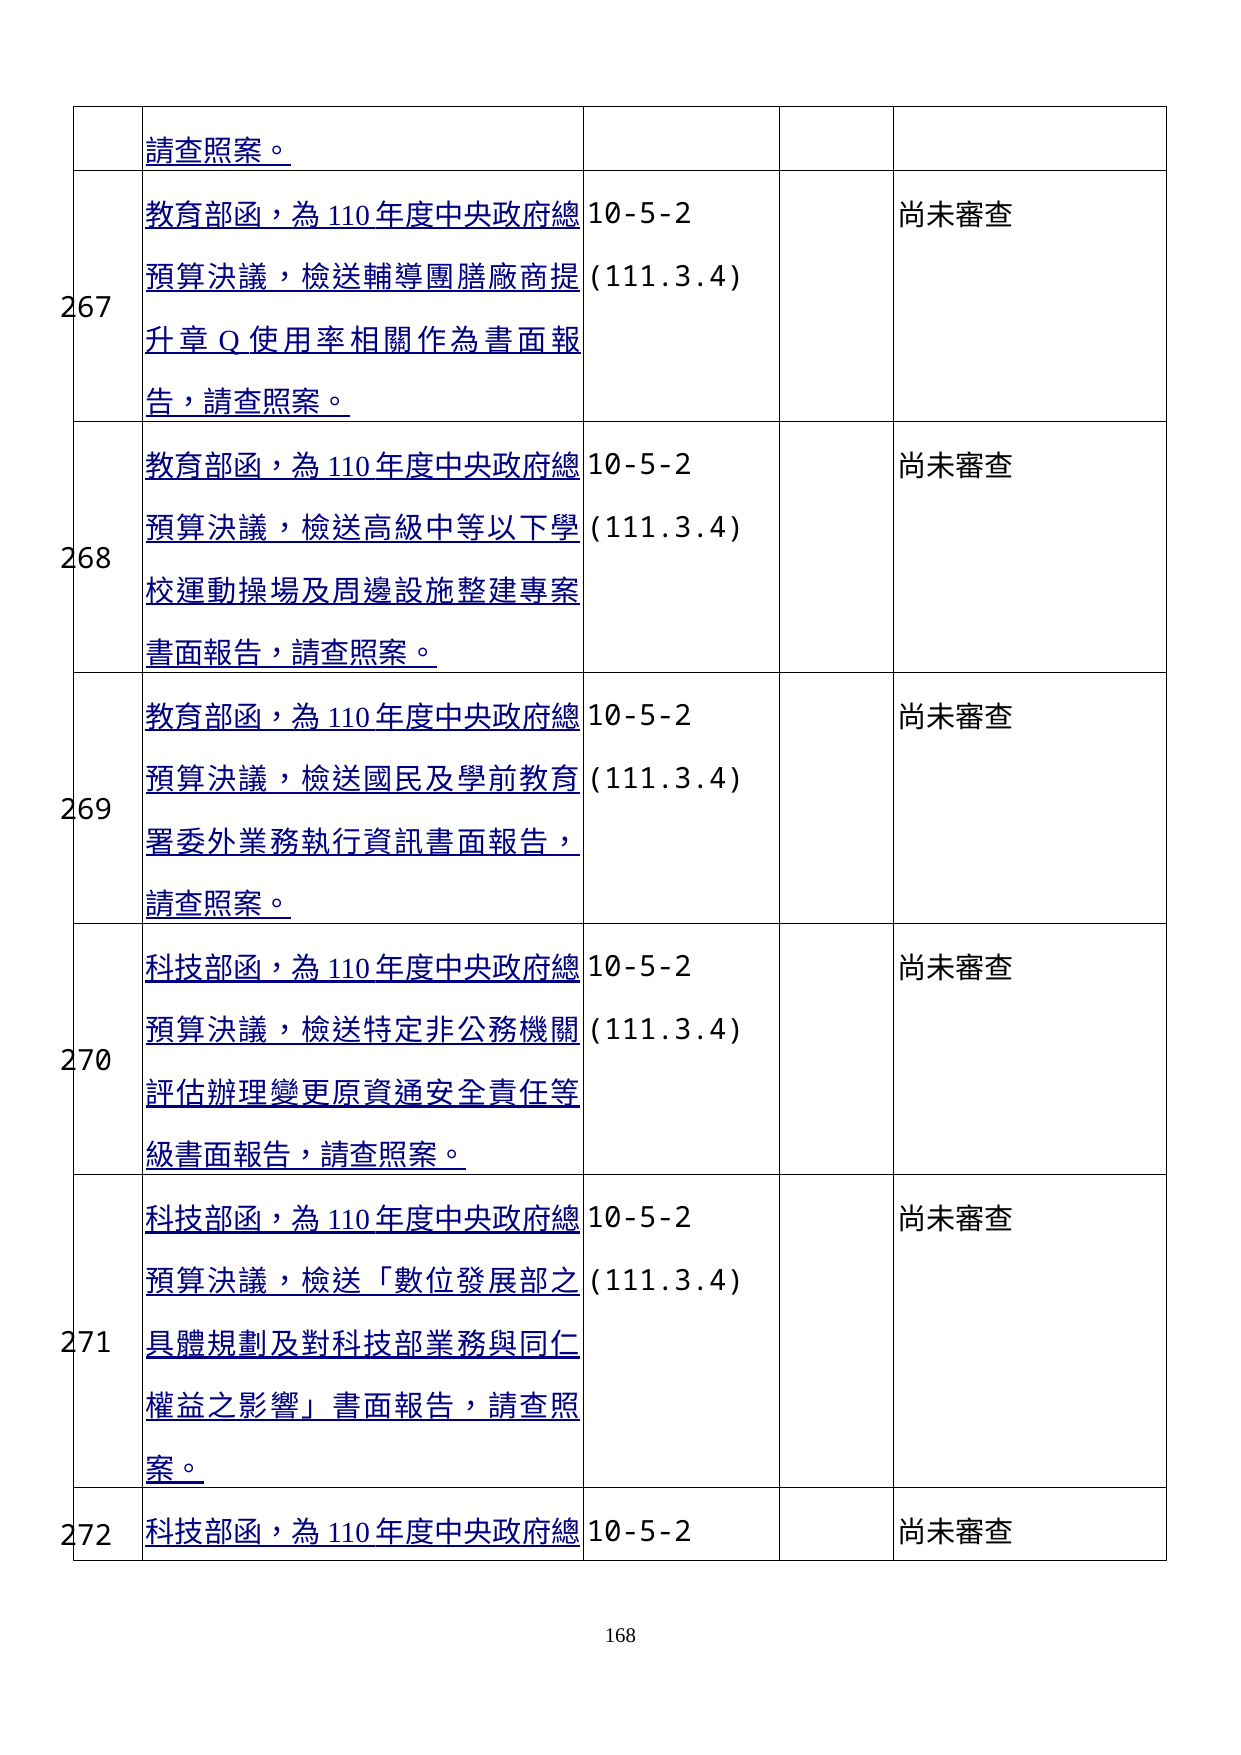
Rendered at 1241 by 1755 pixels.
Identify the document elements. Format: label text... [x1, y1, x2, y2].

table_cell 尚未審查 [894, 422, 1166, 672]
table_cell 請查照案。 [143, 107, 583, 169]
table_cell [74, 422, 142, 672]
table_cell [780, 422, 893, 672]
table_cell 10-5-2 (111.3.4) [584, 1175, 779, 1487]
table_cell [780, 924, 893, 1174]
table_cell [74, 1488, 142, 1560]
table_cell [74, 673, 142, 923]
table_cell 科技部函，為110年度中央政府總預算決議，檢送特定非公務機關評估辦理變更原資通安全責任等級書面報告，請查照案。 [143, 924, 583, 1174]
table_cell [74, 171, 142, 421]
table_cell 科技部函，為110年度中央政府總 [143, 1488, 583, 1560]
table_cell 教育部函，為110年度中央政府總預算決議，檢送國民及學前教育署委外業務執行資訊書面報告，請查照案。 [143, 673, 583, 923]
table_cell [780, 673, 893, 923]
table_cell 10-5-2 (111.3.4) [584, 924, 779, 1174]
table_cell 10-5-2 (111.3.4) [584, 422, 779, 672]
table_cell [584, 107, 779, 169]
table_cell 10-5-2 (111.3.4) [584, 171, 779, 421]
table_cell 科技部函，為110年度中央政府總預算決議，檢送「數位發展部之具體規劃及對科技部業務與同仁權益之影響」書面報告，請查照案。 [143, 1175, 583, 1487]
table_cell 10-5-2 (111.3.4) [584, 673, 779, 923]
table_cell 10-5-2 [584, 1488, 779, 1560]
table_cell [780, 107, 893, 169]
table_cell 尚未審查 [894, 171, 1166, 421]
table_cell 尚未審查 [894, 673, 1166, 923]
table_cell 教育部函，為110年度中央政府總預算決議，檢送高級中等以下學校運動操場及周邊設施整建專案書面報告，請查照案。 [143, 422, 583, 672]
table_cell 教育部函，為110年度中央政府總預算決議，檢送輔導團膳廠商提升章Q使用率相關作為書面報告，請查照案。 [143, 171, 583, 421]
table_cell [780, 1488, 893, 1560]
table_cell 尚未審查 [894, 1488, 1166, 1560]
table_cell [894, 107, 1166, 169]
table_cell [74, 924, 142, 1174]
table_cell [74, 1175, 142, 1487]
table_cell 尚未審查 [894, 924, 1166, 1174]
table_cell [780, 171, 893, 421]
table_cell [74, 107, 142, 169]
table_cell [780, 1175, 893, 1487]
table_cell 尚未審查 [894, 1175, 1166, 1487]
